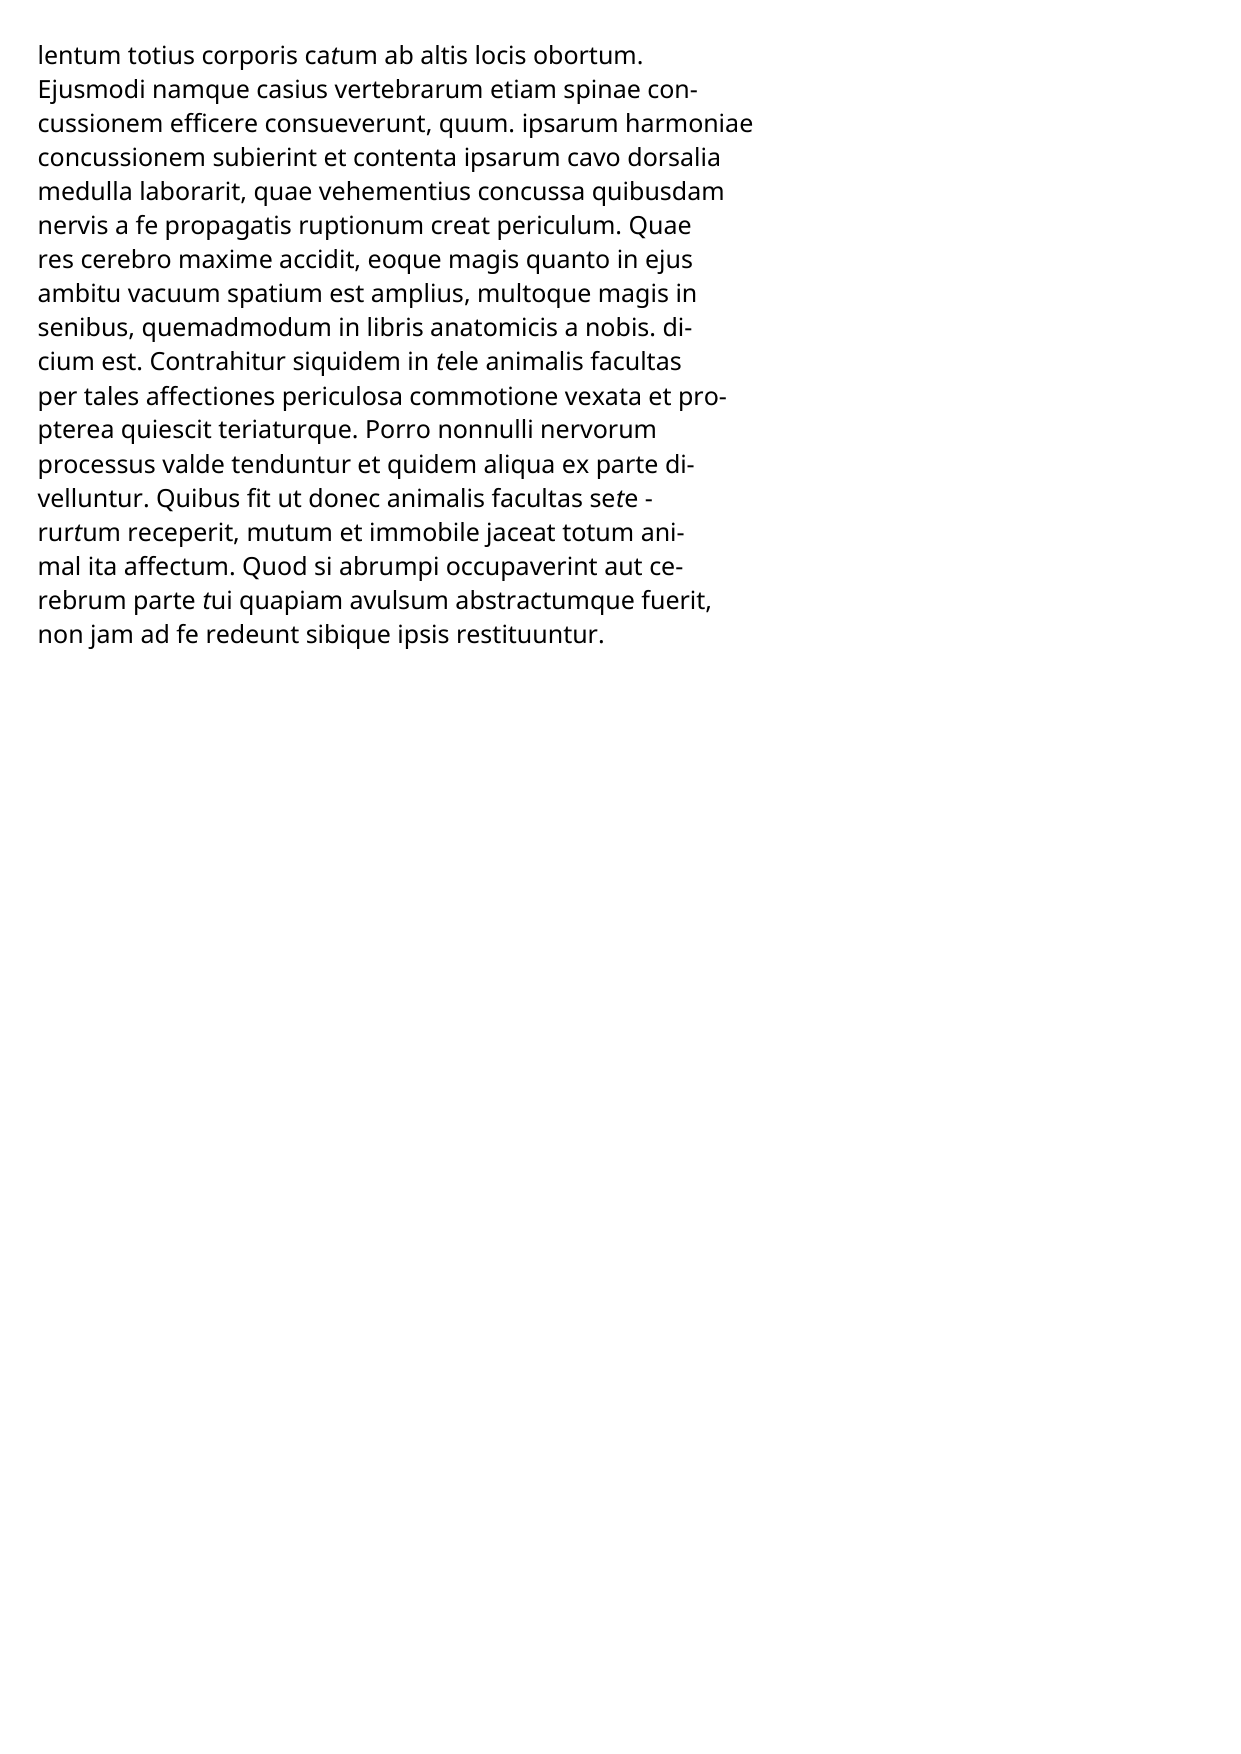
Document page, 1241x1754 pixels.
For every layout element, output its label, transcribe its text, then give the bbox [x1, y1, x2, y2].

text lentum totius corporis catum ab altis locis obortum. Ejusmodi namque casius vertebrarum etiam spinae con- cussionem efficere consueverunt, quum. ipsarum harmoniae concussionem subierint et contenta ipsarum cavo dorsalia medulla laborarit, quae vehementius concussa quibusdam nervis a fe propagatis ruptionum creat periculum. Quae res cerebro maxime accidit, eoque magis quanto in ejus ambitu vacuum spatium est amplius, multoque magis in senibus, quemadmodum in libris anatomicis a nobis. di- cium est. Contrahitur siquidem in tele animalis facultas per tales affectiones periculosa commotione vexata et pro- pterea quiescit teriaturque. Porro nonnulli nervorum processus valde tenduntur et quidem aliqua ex parte di- velluntur. Quibus fit ut donec animalis facultas sete - rurtum receperit, mutum et immobile jaceat totum ani- mal ita affectum. Quod si abrumpi occupaverint aut ce- rebrum parte tui quapiam avulsum abstractumque fuerit, non jam ad fe redeunt sibique ipsis restituuntur. [37, 37, 1203, 651]
